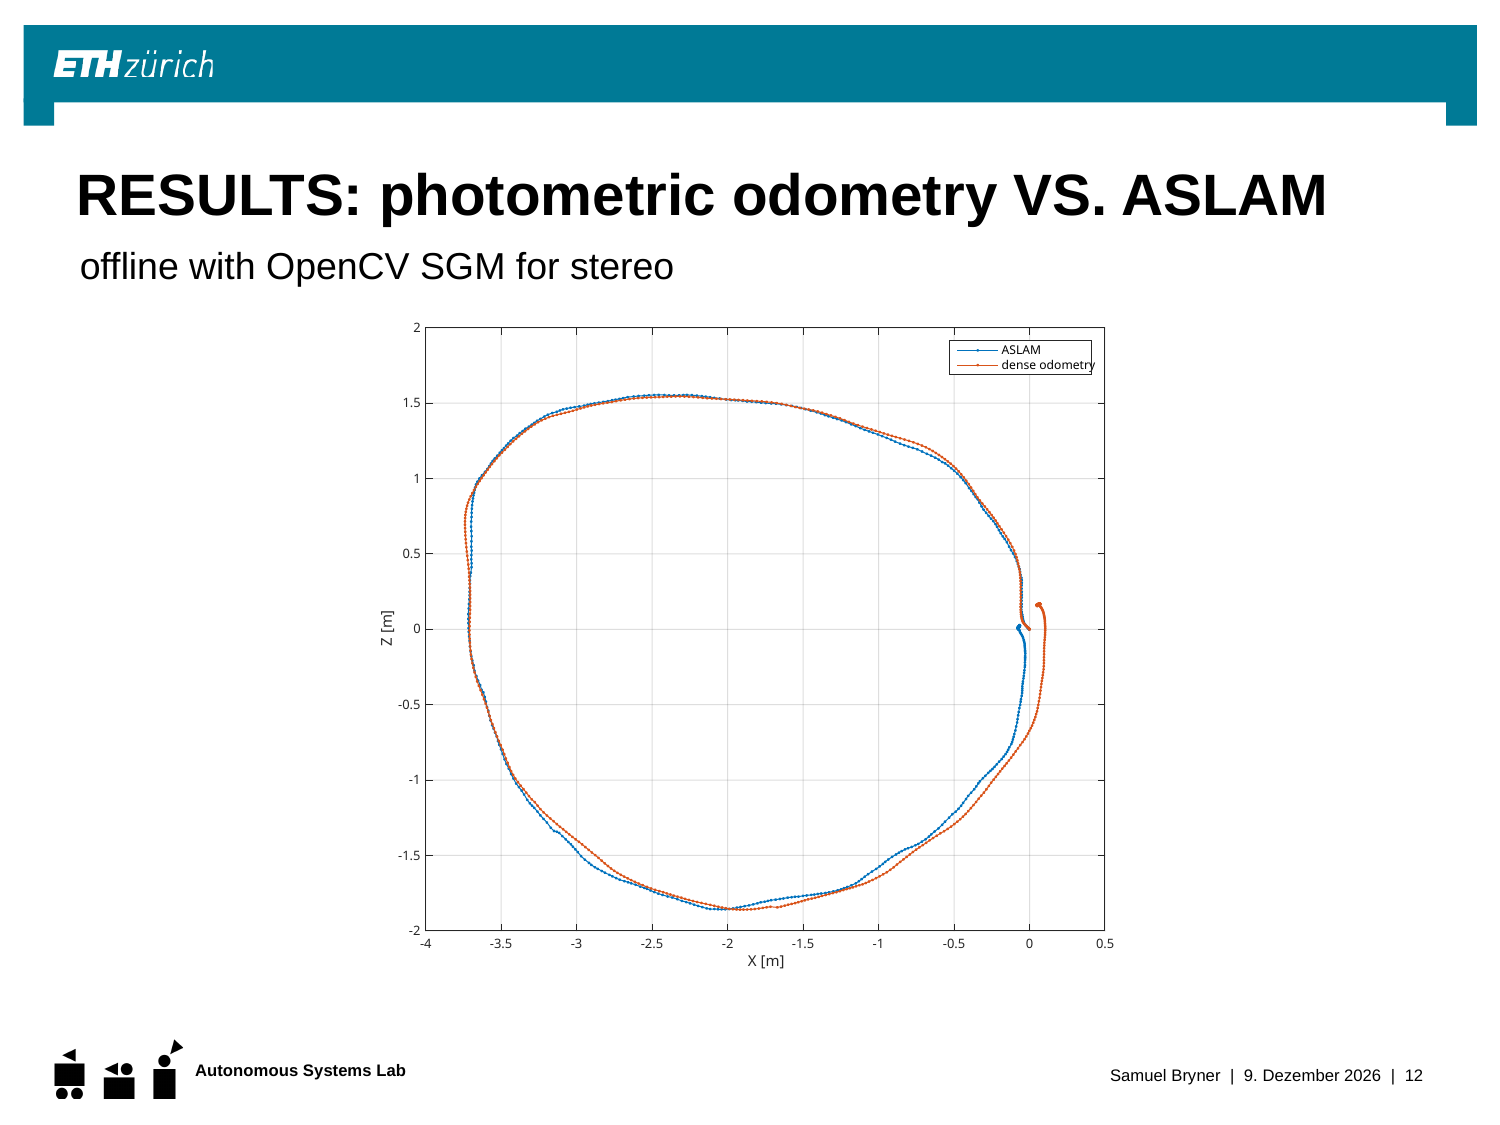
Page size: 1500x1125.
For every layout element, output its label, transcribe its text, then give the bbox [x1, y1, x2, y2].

picture [311, 272, 1189, 1013]
text_box offline with OpenCV SGM for stereo [64, 238, 837, 296]
title RESULTS: photometric odometry VS. ASLAM [53, 101, 1447, 290]
